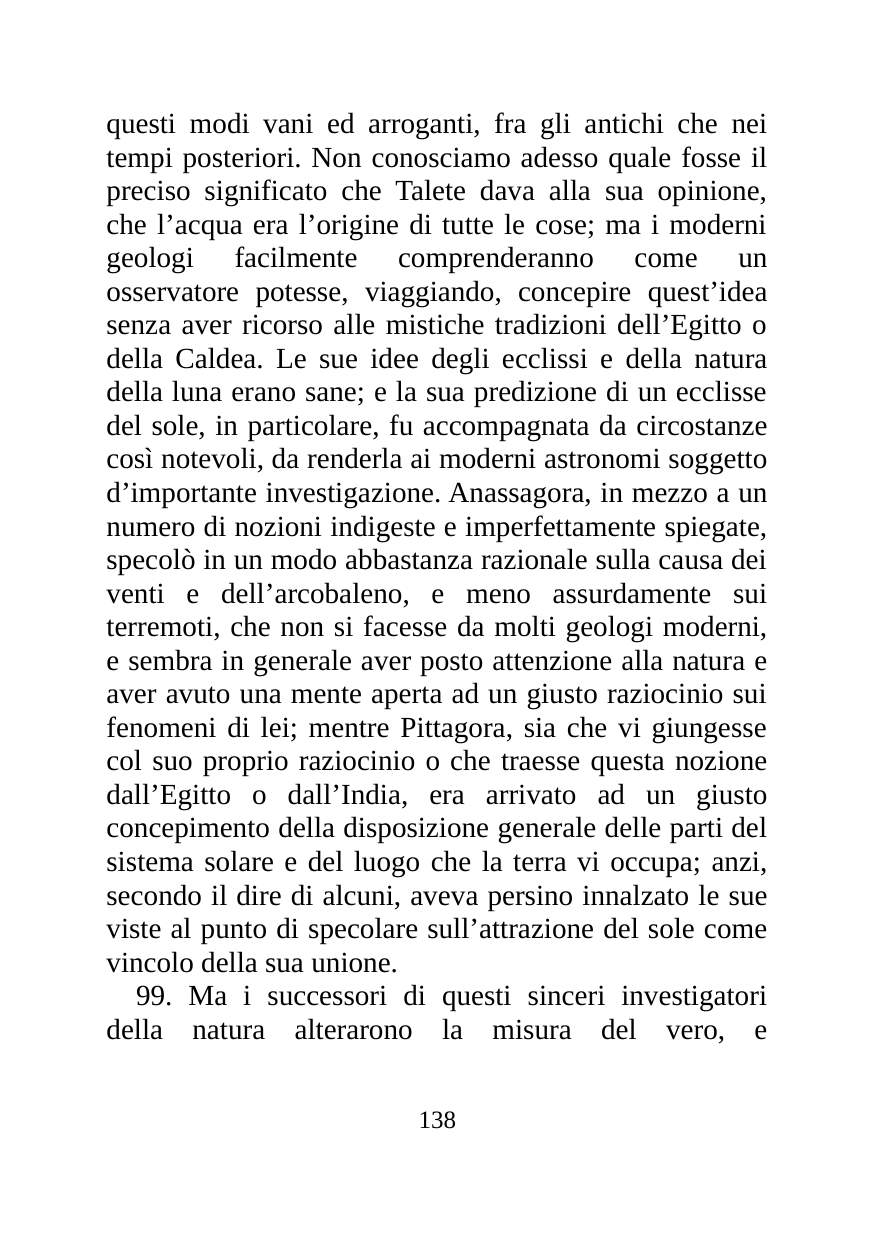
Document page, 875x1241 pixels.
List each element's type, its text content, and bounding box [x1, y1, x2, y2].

text questi modi vani ed arroganti, fra gli antichi che nei tempi posteriori. Non conosciamo adesso quale fosse il preciso significato che Talete dava alla sua opinione, che l’acqua era l’origine di tutte le cose; ma i moderni geologi facilmente comprenderanno come un osservatore potesse, viaggiando, concepire quest’idea senza aver ricorso alle mistiche tradizioni dell’Egitto o della Caldea. Le sue idee degli ecclissi e della natura della luna erano sane; e la sua predizione di un ecclisse del sole, in particolare, fu accompagnata da circostanze così notevoli, da renderla ai moderni astronomi soggetto d’importante investigazione. Anassagora, in mezzo a un numero di nozioni indigeste e imperfettamente spiegate, specolò in un modo abbastanza razionale sulla causa dei venti e dell’arcobaleno, e meno assurdamente sui terremoti, che non si facesse da molti geologi moderni, e sembra in generale aver posto attenzione alla natura e aver avuto una mente aperta ad un giusto raziocinio sui fenomeni di lei; mentre Pittagora, sia che vi giungesse col suo proprio raziocinio o che traesse questa nozione dall’Egitto o dall’India, era arrivato ad un giusto concepimento della disposizione generale delle parti del sistema solare e del luogo che la terra vi occupa; anzi, secondo il dire di alcuni, aveva persino innalzato le sue viste al punto di specolare sull’attrazione del sole come vincolo della sua unione. [106, 106, 768, 978]
text 99. Ma i successori di questi sinceri investigatori della natura alterarono la misura del vero, e [106, 978, 768, 1045]
